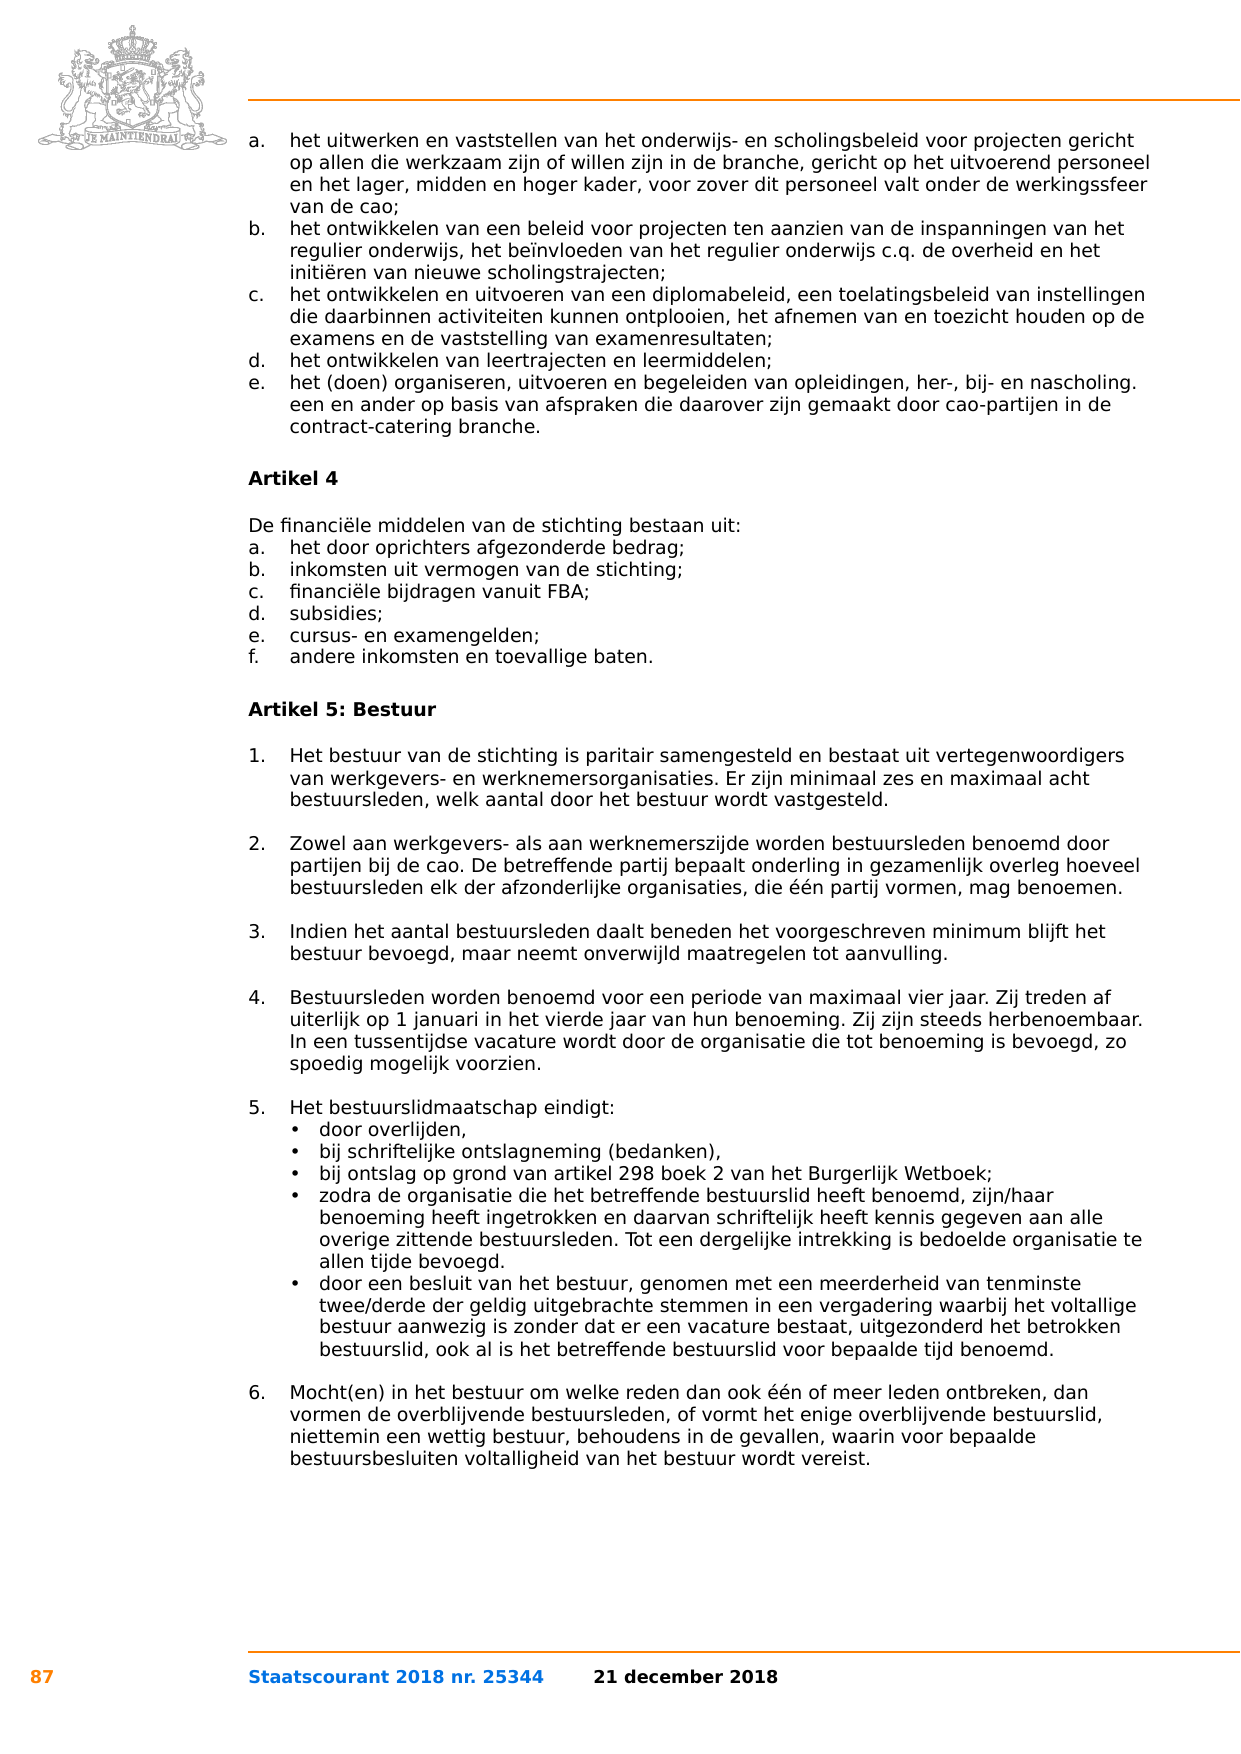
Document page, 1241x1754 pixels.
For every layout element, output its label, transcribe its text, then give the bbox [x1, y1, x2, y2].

text 5. Het bestuurslidmaatschap eindigt: [248, 1097, 1163, 1119]
text 3. Indien het aantal bestuursleden daalt beneden het voorgeschreven minimum blijft het bestuur bevoegd, maar neemt onverwijld maatregelen tot aanvulling. [248, 921, 1163, 965]
text a. het door oprichters afgezonderde bedrag; [248, 537, 1163, 558]
text a. het uitwerken en vaststellen van het onderwijs- en scholingsbeleid voor projecten gericht op allen die werkzaam zijn of willen zijn in de branche, gericht op het uitvoerend personeel en het lager, midden en hoger kader, voor zover dit personeel valt onder de werkingssfeer van de cao; [248, 130, 1163, 218]
text b. het ontwikkelen van een beleid voor projecten ten aanzien van de inspanningen van het regulier onderwijs, het beïnvloeden van het regulier onderwijs c.q. de overheid en het initiëren van nieuwe scholingstrajecten; [248, 218, 1163, 284]
subtitle Artikel 5: Bestuur [248, 698, 1163, 720]
text c. het ontwikkelen en uitvoeren van een diplomabeleid, een toelatingsbeleid van instellingen die daarbinnen activiteiten kunnen ontplooien, het afnemen van en toezicht houden op de examens en de vaststelling van examenresultaten; [248, 284, 1163, 350]
text f. andere inkomsten en toevallige baten. [248, 646, 1163, 668]
text 4. Bestuursleden worden benoemd voor een periode van maximaal vier jaar. Zij treden af uiterlijk op 1 januari in het vierde jaar van hun benoeming. Zij zijn steeds herbenoembaar. In een tussentijdse vacature wordt door de organisatie die tot benoeming is bevoegd, zo spoedig mogelijk voorzien. [248, 987, 1163, 1075]
text c. financiële bijdragen vanuit FBA; [248, 581, 1163, 602]
text • door een besluit van het bestuur, genomen met een meerderheid van tenminste twee/derde der geldig uitgebrachte stemmen in een vergadering waarbij het voltallige bestuur aanwezig is zonder dat er een vacature bestaat, uitgezonderd het betrokken bestuurslid, ook al is het betreffende bestuurslid voor bepaalde tijd benoemd. [289, 1272, 1163, 1360]
text • bij schriftelijke ontslagneming (bedanken), [289, 1141, 1163, 1163]
text • bij ontslag op grond van artikel 298 boek 2 van het Burgerlijk Wetboek; [289, 1163, 1163, 1184]
text d. het ontwikkelen van leertrajecten en leermiddelen; [248, 350, 1163, 372]
text 2. Zowel aan werkgevers- als aan werknemerszijde worden bestuursleden benoemd door partijen bij de cao. De betreffende partij bepaalt onderling in gezamenlijk overleg hoeveel bestuursleden elk der afzonderlijke organisaties, die één partij vormen, mag benoemen. [248, 833, 1163, 899]
text e. het (doen) organiseren, uitvoeren en begeleiden van opleidingen, her-, bij- en nascholing. [248, 372, 1163, 394]
text b. inkomsten uit vermogen van de stichting; [248, 558, 1163, 581]
text De financiële middelen van de stichting bestaan uit: [248, 514, 1163, 537]
text een en ander op basis van afspraken die daarover zijn gemaakt door cao-partijen in de contract-catering branche. [289, 394, 1163, 438]
text • zodra de organisatie die het betreffende bestuurslid heeft benoemd, zijn/haar benoeming heeft ingetrokken en daarvan schriftelijk heeft kennis gegeven aan alle overige zittende bestuursleden. Tot een dergelijke intrekking is bedoelde organisatie te allen tijde bevoegd. [289, 1184, 1163, 1272]
text e. cursus- en examengelden; [248, 624, 1163, 646]
subtitle Artikel 4 [248, 468, 1163, 489]
text d. subsidies; [248, 602, 1163, 624]
picture [38, 25, 227, 150]
text 6. Mocht(en) in het bestuur om welke reden dan ook één of meer leden ontbreken, dan vormen de overblijvende bestuursleden, of vormt het enige overblijvende bestuurslid, niettemin een wettig bestuur, behoudens in de gevallen, waarin voor bepaalde bestuursbesluiten voltalligheid van het bestuur wordt vereist. [248, 1382, 1163, 1470]
text • door overlijden, [289, 1119, 1163, 1141]
text 1. Het bestuur van de stichting is paritair samengesteld en bestaat uit vertegenwoordigers van werkgevers- en werknemersorganisaties. Er zijn minimaal zes en maximaal acht bestuursleden, welk aantal door het bestuur wordt vastgesteld. [248, 745, 1163, 811]
